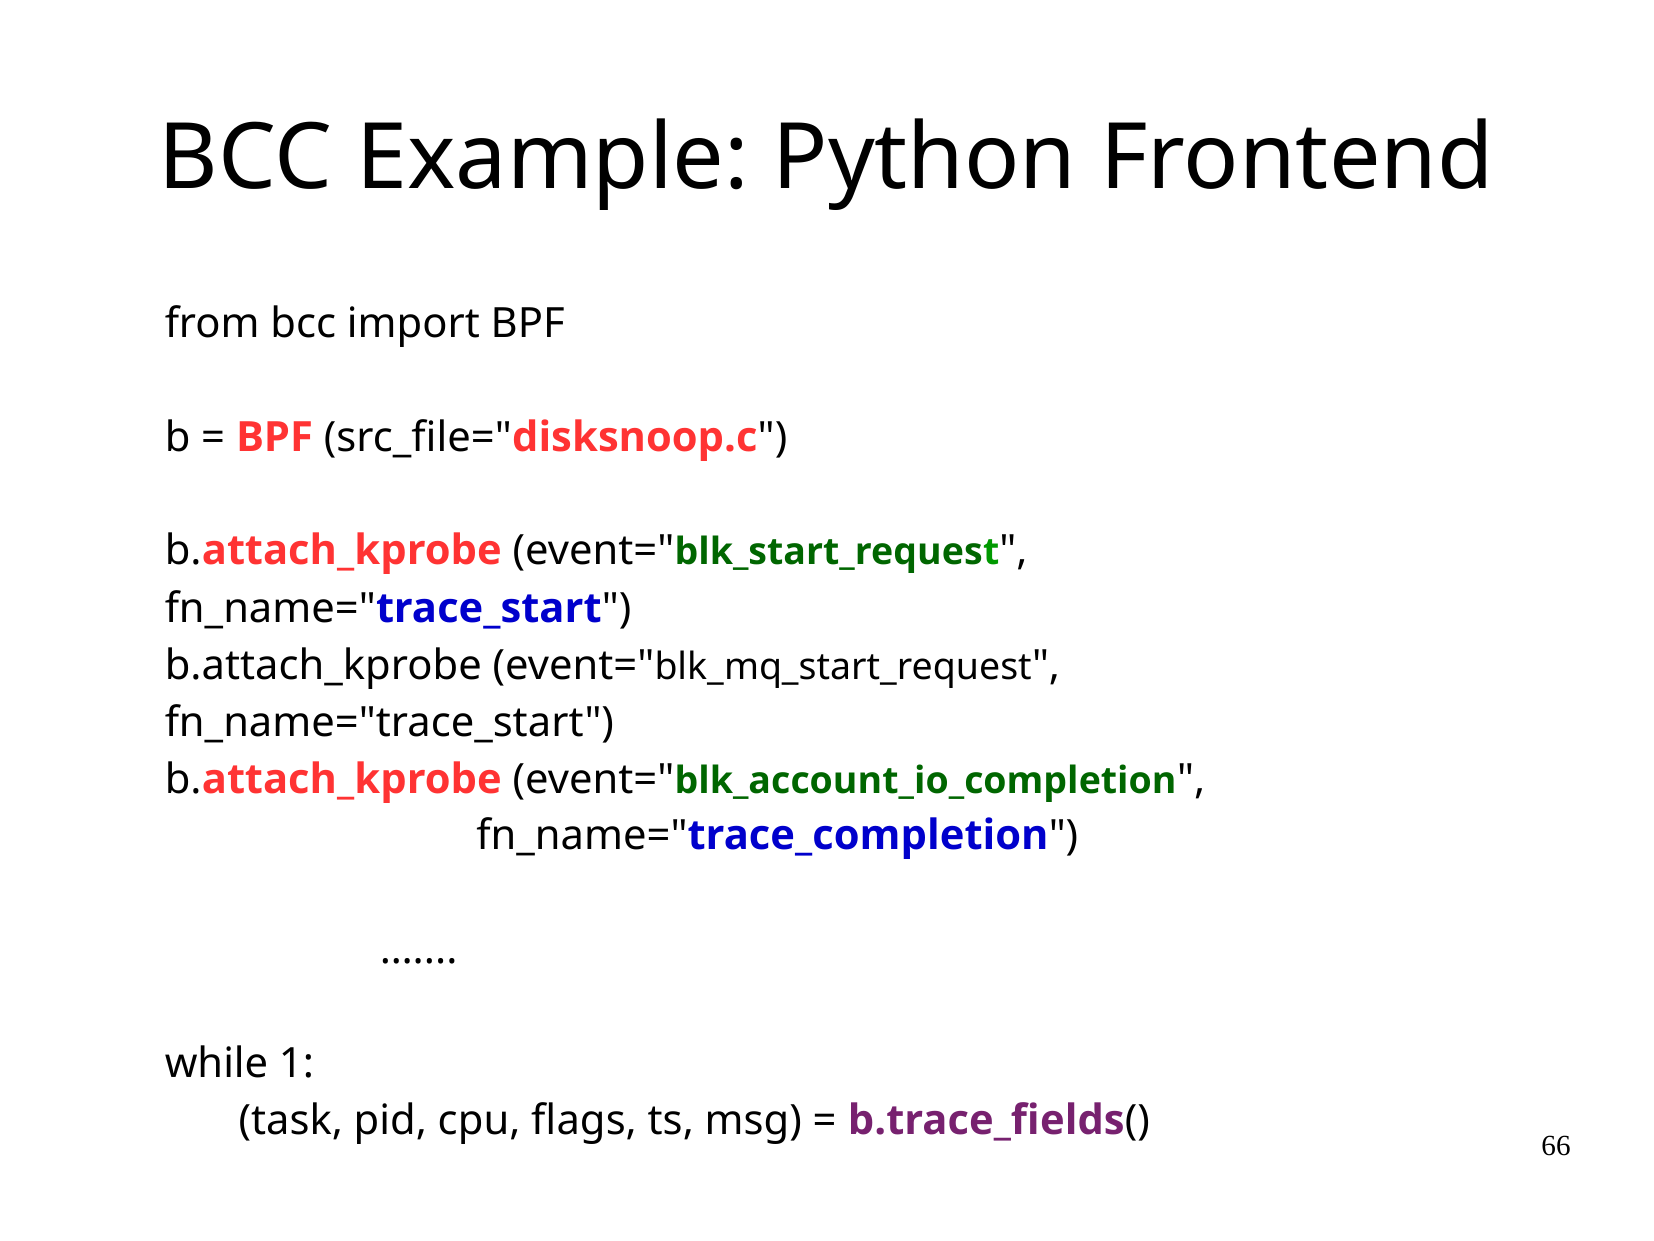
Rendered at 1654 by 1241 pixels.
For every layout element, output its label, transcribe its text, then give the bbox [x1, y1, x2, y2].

title BCC Example: Python Frontend [82, 49, 1571, 257]
text_box from bcc import BPF b = BPF (src_file="disksnoop.c") b.attach_kprobe (event="blk_start_request", fn_name="trace_start") b.attach_kprobe (event="blk_mq_start_request", fn_name="trace_start") b.attach_kprobe (event="blk_account_io_completion", fn_name="trace_completion") ….... while 1: (task, pid, cpu, flags, ts, msg) = b.trace_fields() ….... print("%-18.9f %-2s %-7s %8.2f" % (ts, type_s, bytes_s, ms)) [75, 285, 1516, 1205]
